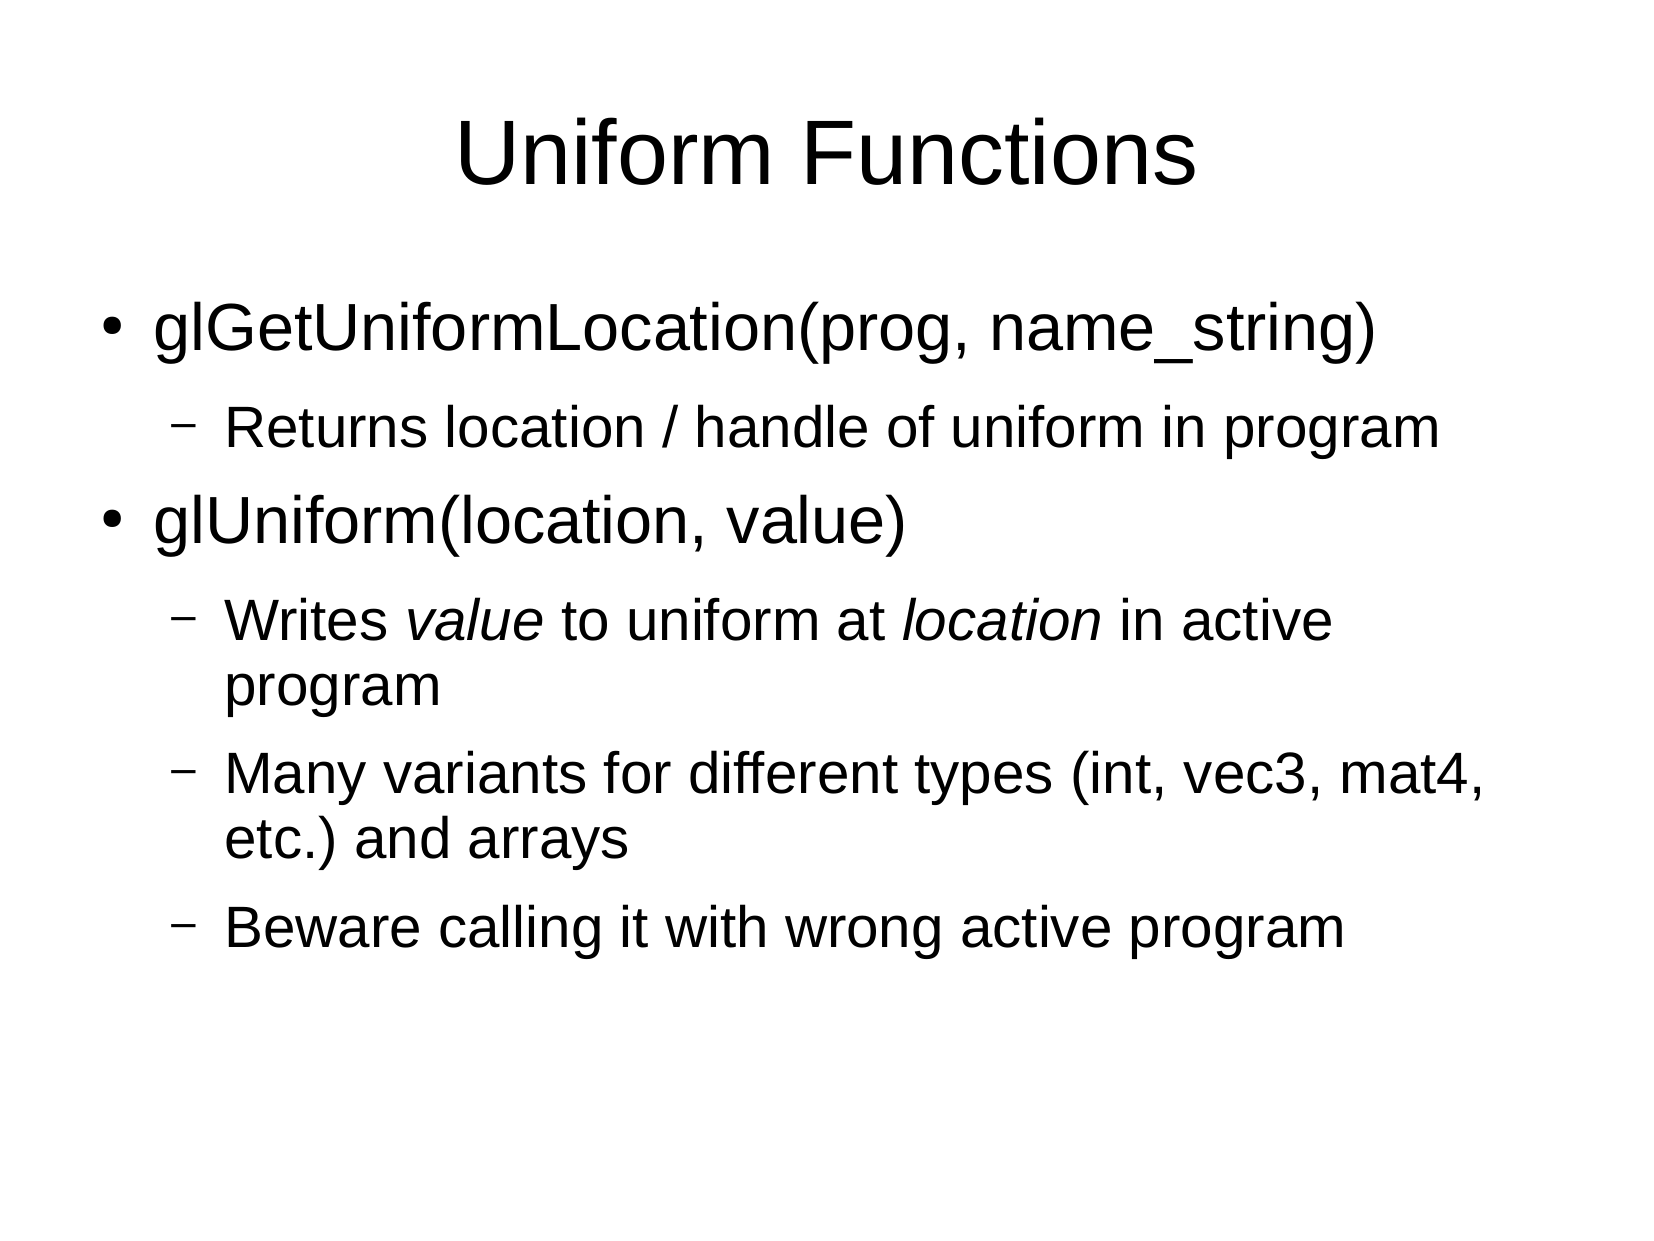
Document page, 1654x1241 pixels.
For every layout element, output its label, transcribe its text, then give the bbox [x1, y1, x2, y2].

title Uniform Functions [82, 49, 1571, 257]
list glGetUniformLocation(prog, name_string) Returns location / handle of uniform in program glUniform(location, value) Writes value to uniform at location in active program Many variants for different types (int, vec3, mat4, etc.) and arrays Beware calling it with wrong active program [82, 290, 1538, 1010]
